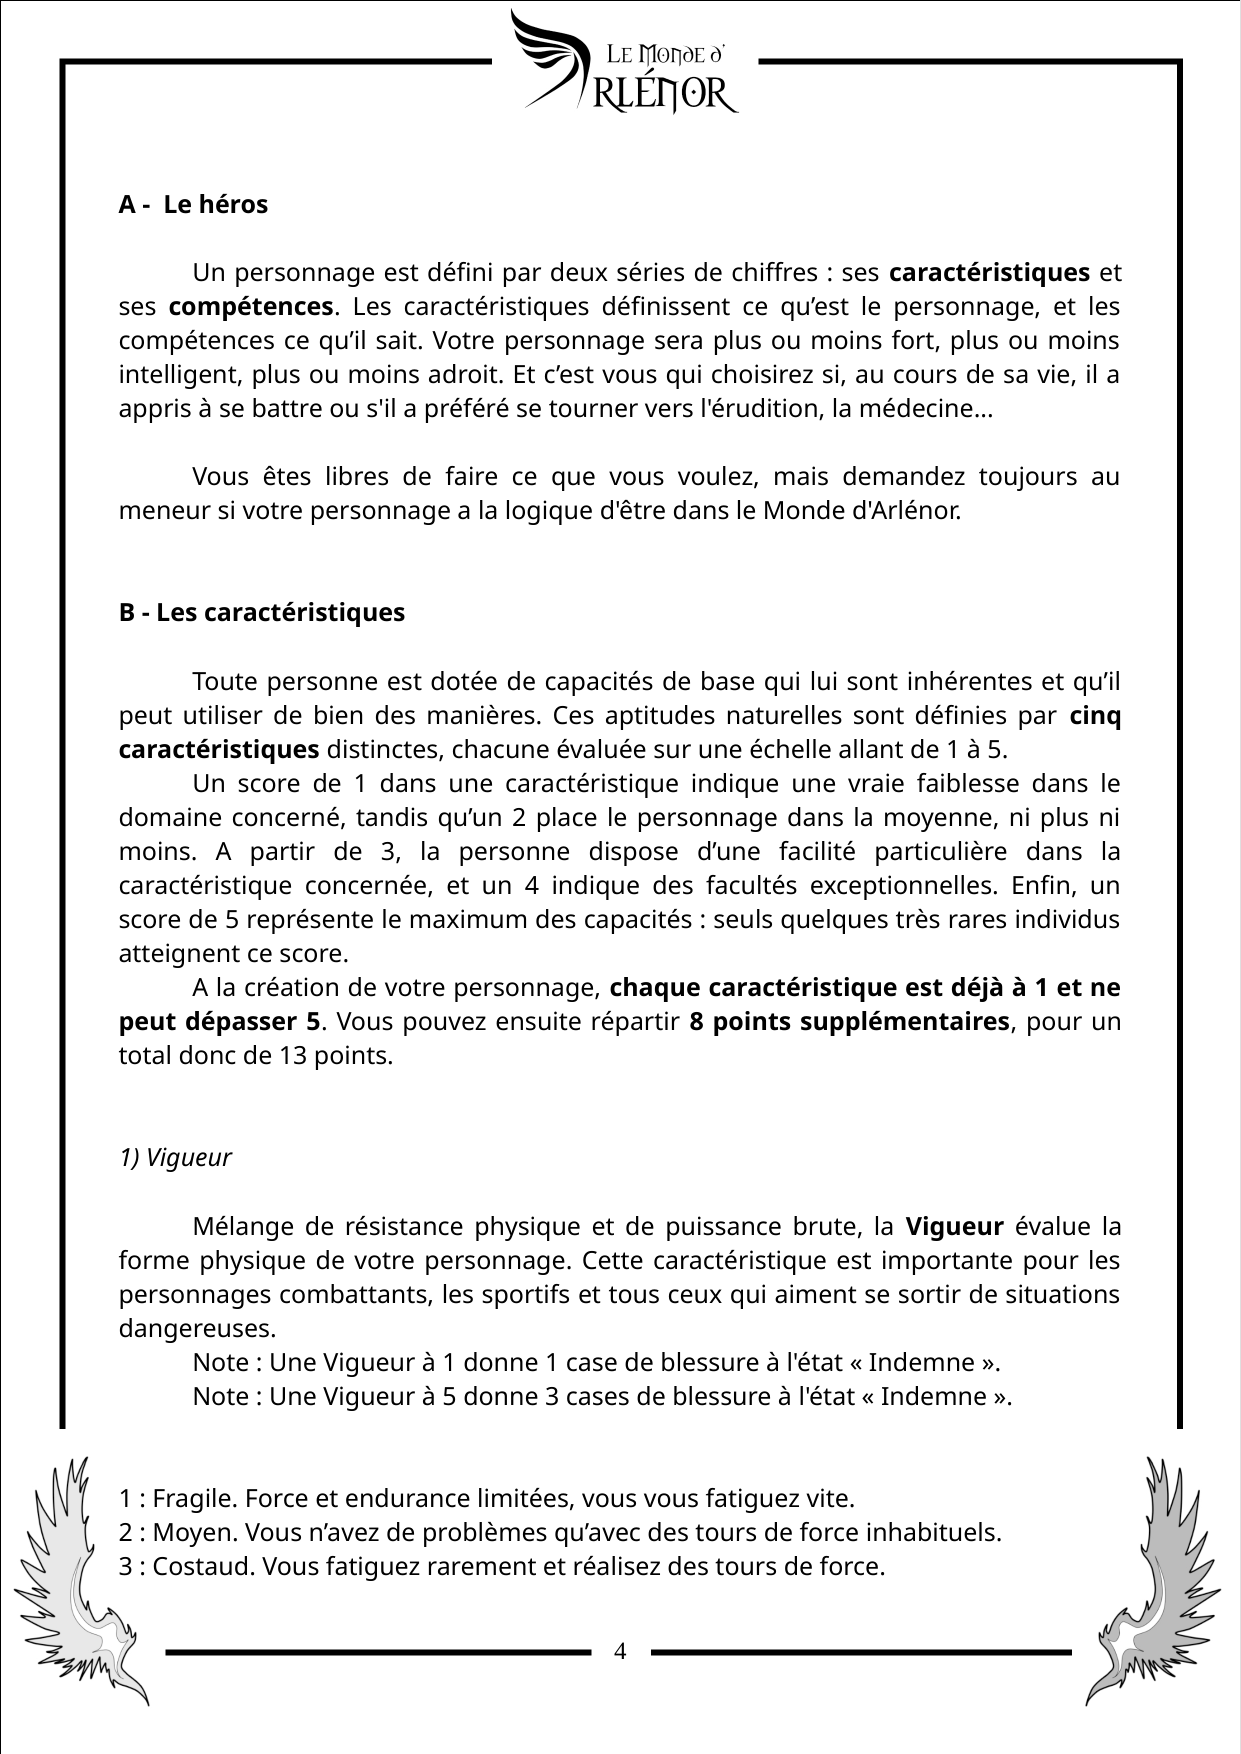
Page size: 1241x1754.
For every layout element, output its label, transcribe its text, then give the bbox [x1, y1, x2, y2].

text Mélange de résistance physique et de puissance brute, la Vigueur évalue la forme physique de votre personnage. Cette caractéristique est importante pour les personnages combattants, les sportifs et tous ceux qui aiment se sortir de situations dangereuses. [118, 1208, 1122, 1344]
text B - Les caractéristiques [118, 595, 1122, 629]
text Vous êtes libres de faire ce que vous voulez, mais demandez toujours au meneur si votre personnage a la logique d'être dans le Monde d'Arlénor. [118, 459, 1122, 527]
text 2 : Moyen. Vous n’avez de problèmes qu’avec des tours de force inhabituels. [118, 1515, 1122, 1549]
text 1) Vigueur [118, 1140, 1122, 1174]
text Note : Une Vigueur à 5 donne 3 cases de blessure à l'état « Indemne ». [118, 1378, 1122, 1413]
text Un score de 1 dans une caractéristique indique une vraie faiblesse dans le domaine concerné, tandis qu’un 2 place le personnage dans la moyenne, ni plus ni moins. A partir de 3, la personne dispose d’une facilité particulière dans la caractéristique concernée, et un 4 indique des facultés exceptionnelles. Enfin, un score de 5 représente le maximum des capacités : seuls quelques très rares individus atteignent ce score. [118, 765, 1122, 970]
text A - Le héros [118, 186, 1122, 220]
text Un personnage est défini par deux séries de chiffres : ses caractéristiques et ses compétences. Les caractéristiques définissent ce qu’est le personnage, et les compétences ce qu’il sait. Votre personnage sera plus ou moins fort, plus ou moins intelligent, plus ou moins adroit. Et c’est vous qui choisirez si, au cours de sa vie, il a appris à se battre ou s'il a préféré se tourner vers l'érudition, la médecine... [118, 254, 1122, 425]
text 3 : Costaud. Vous fatiguez rarement et réalisez des tours de force. [118, 1549, 1122, 1583]
text Note : Une Vigueur à 1 donne 1 case de blessure à l'état « Indemne ». [118, 1344, 1122, 1378]
text 1 : Fragile. Force et endurance limitées, vous vous fatiguez vite. [118, 1481, 1122, 1515]
picture [1, 1, 1240, 1754]
text A la création de votre personnage, chaque caractéristique est déjà à 1 et ne peut dépasser 5. Vous pouvez ensuite répartir 8 points supplémentaires, pour un total donc de 13 points. [118, 970, 1122, 1072]
text Toute personne est dotée de capacités de base qui lui sont inhérentes et qu’il peut utiliser de bien des manières. Ces aptitudes naturelles sont définies par cinq caractéristiques distinctes, chacune évaluée sur une échelle allant de 1 à 5. [118, 663, 1122, 765]
